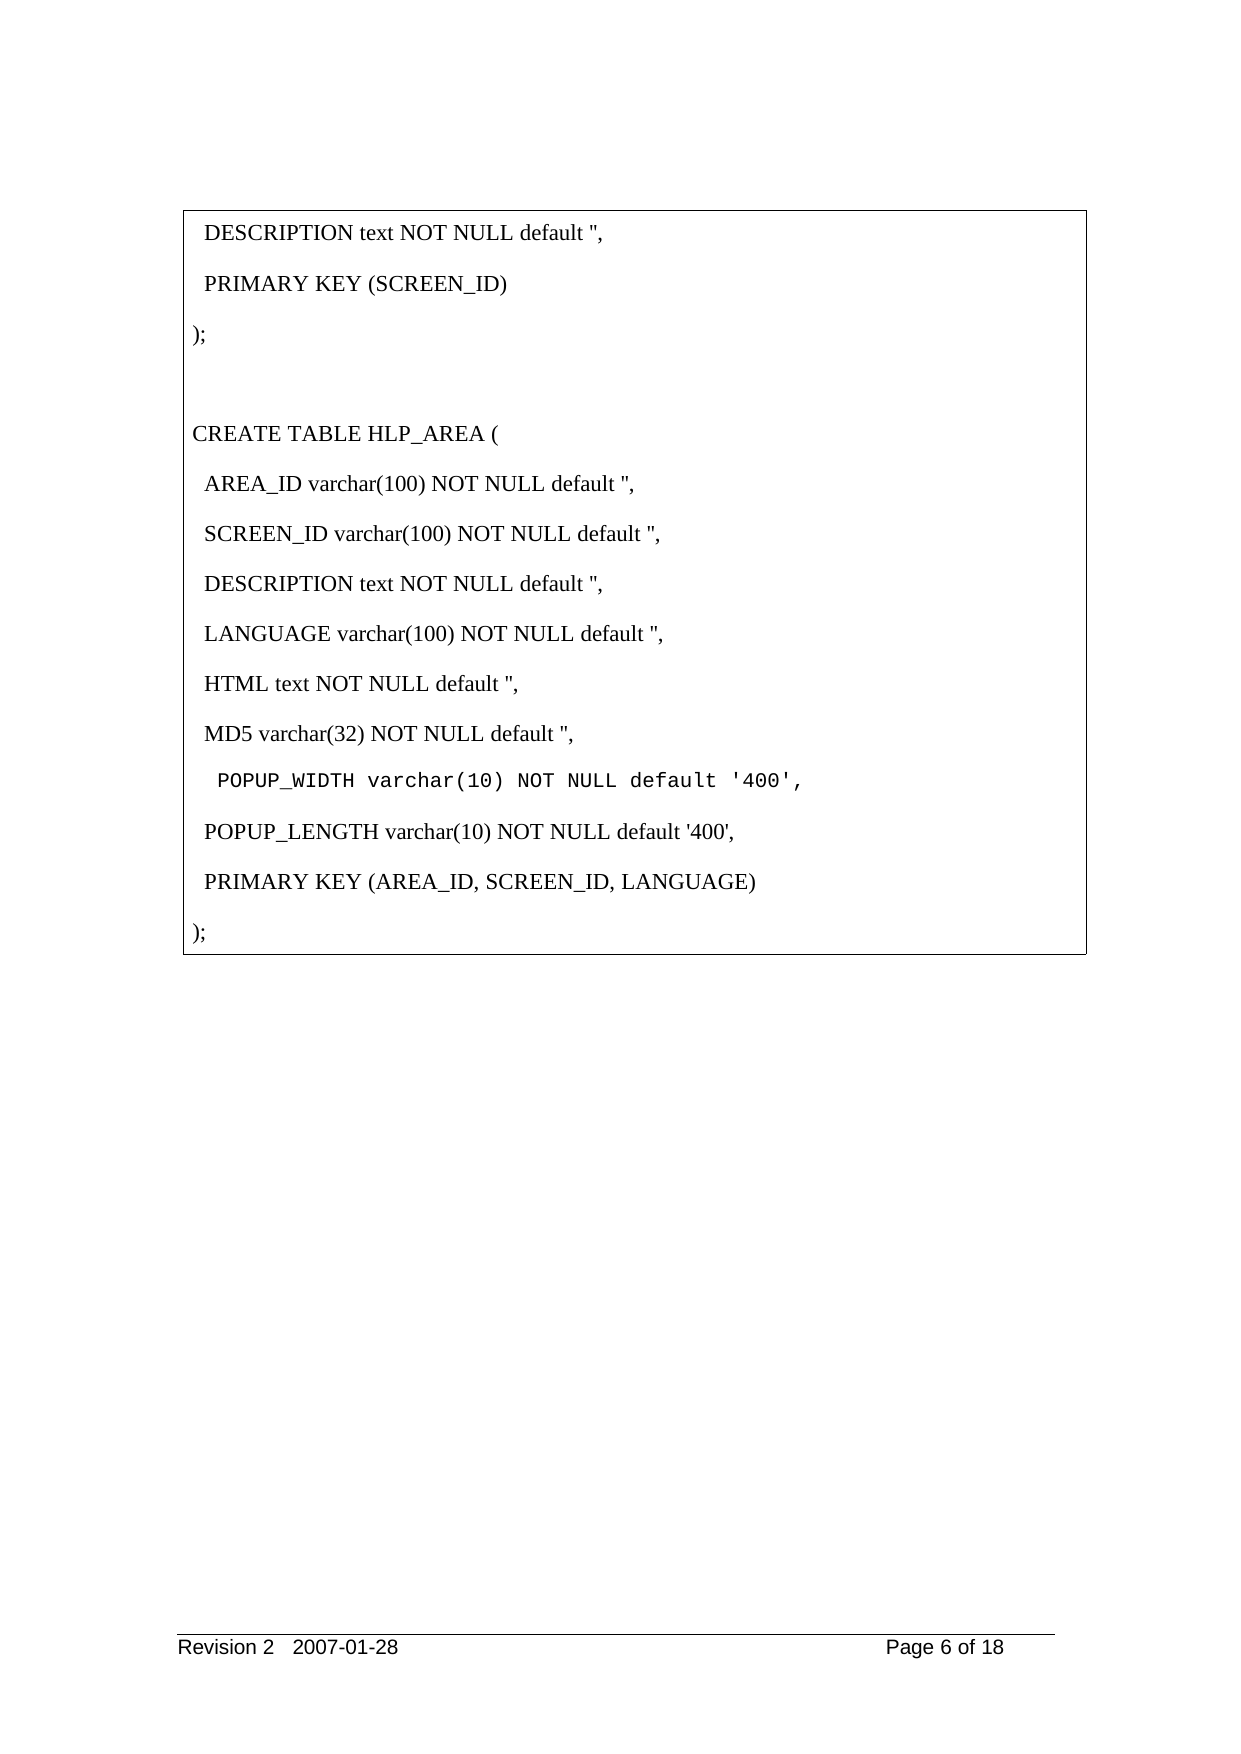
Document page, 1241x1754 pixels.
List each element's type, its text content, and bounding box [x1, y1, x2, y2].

text LANGUAGE varchar(100) NOT NULL default '', [184, 611, 1086, 647]
text DESCRIPTION text NOT NULL default '', [184, 561, 1086, 597]
text PRIMARY KEY (AREA_ID, SCREEN_ID, LANGUAGE) [184, 859, 1086, 894]
text ); [184, 909, 1086, 954]
text PRIMARY KEY (SCREEN_ID) [184, 260, 1086, 296]
text HTML text NOT NULL default '', [184, 661, 1086, 697]
text POPUP_WIDTH varchar(10) NOT NULL default '400', [184, 761, 1086, 794]
text MD5 varchar(32) NOT NULL default '', [184, 711, 1086, 747]
text DESCRIPTION text NOT NULL default '', [184, 211, 1086, 246]
text ); [184, 311, 1086, 346]
text AREA_ID varchar(100) NOT NULL default '', [184, 461, 1086, 496]
text CREATE TABLE HLP_AREA ( [184, 411, 1086, 446]
text POPUP_LENGTH varchar(10) NOT NULL default '400', [184, 809, 1086, 844]
text SCREEN_ID varchar(100) NOT NULL default '', [184, 511, 1086, 546]
